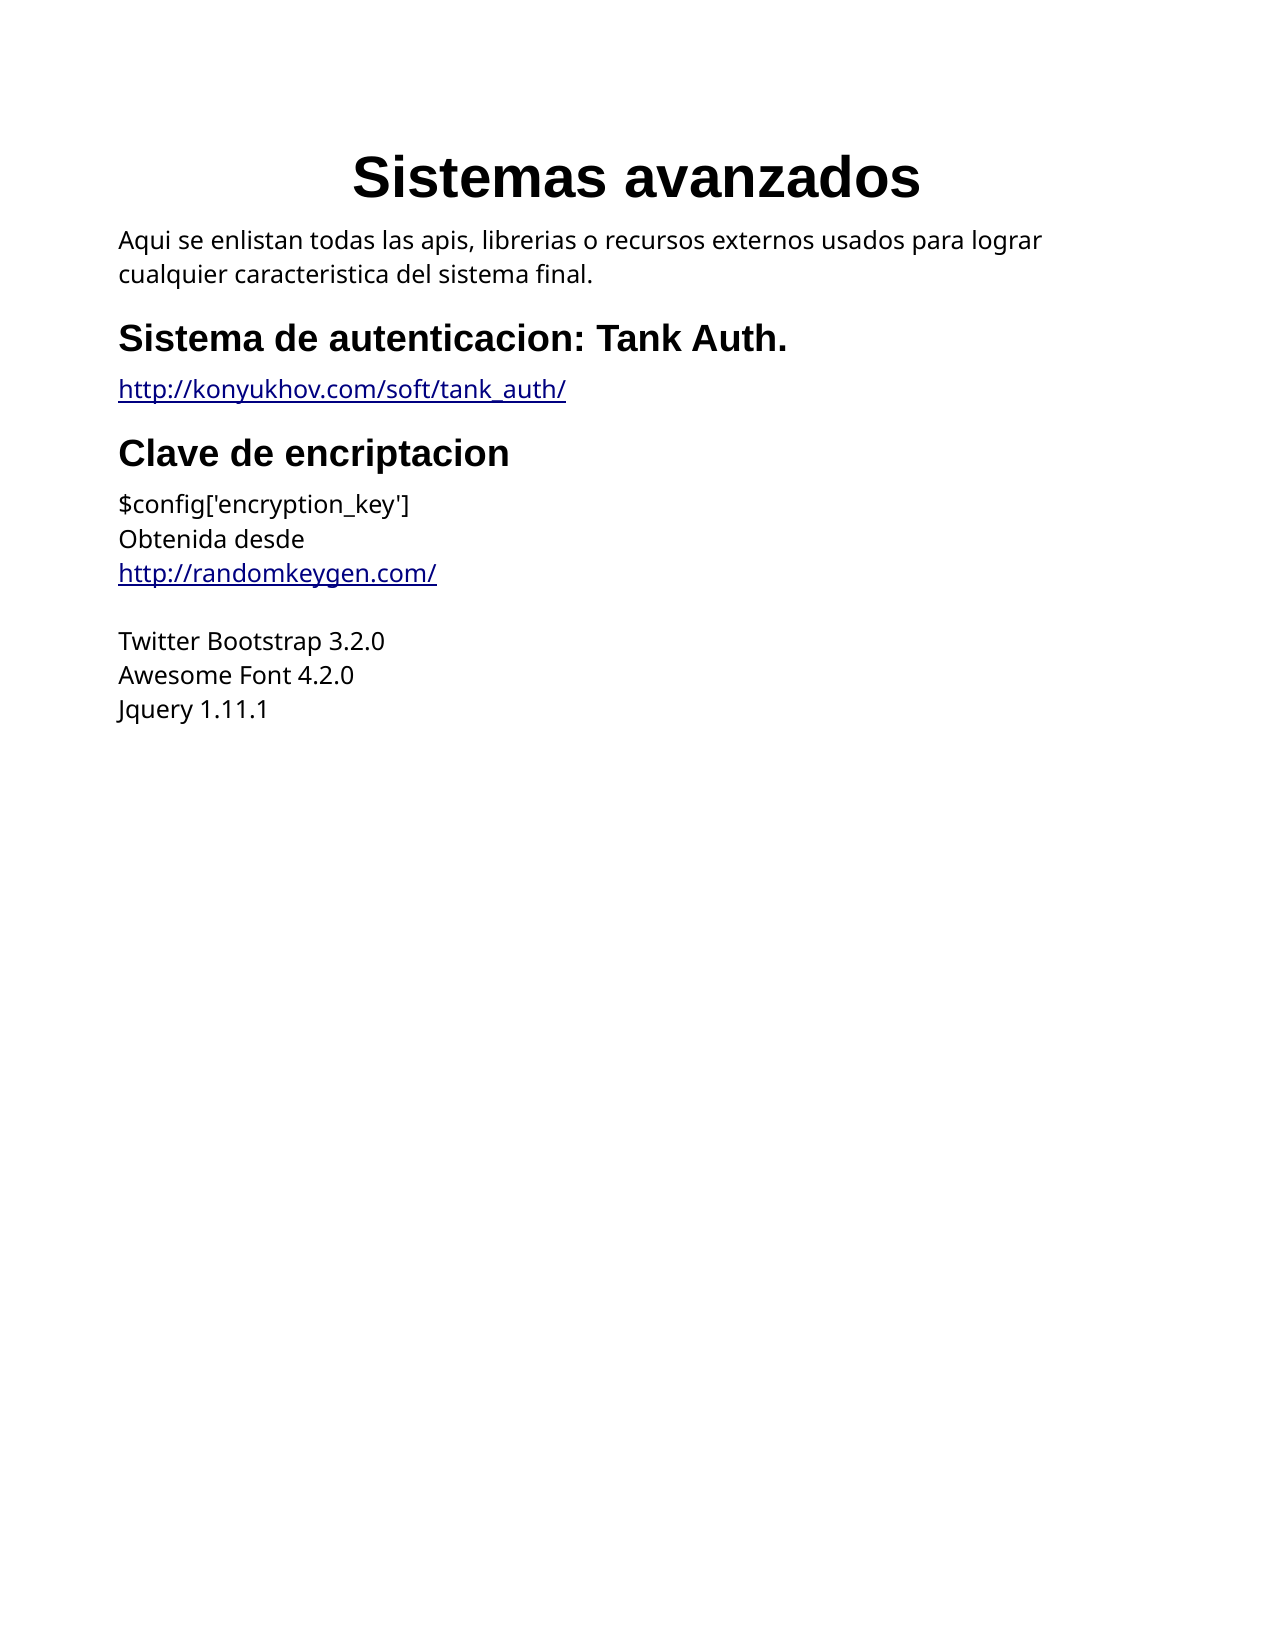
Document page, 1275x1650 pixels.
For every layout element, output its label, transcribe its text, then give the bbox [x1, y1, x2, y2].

subtitle Sistema de autenticacion: Tank Auth. [118, 316, 1157, 359]
text $config['encryption_key'] [118, 487, 1157, 521]
title Sistemas avanzados [118, 143, 1157, 210]
text Obtenida desde [118, 521, 1157, 555]
text Jquery 1.11.1 [118, 692, 1157, 726]
text Twitter Bootstrap 3.2.0 [118, 623, 1157, 657]
text http://randomkeygen.com/ [118, 555, 1157, 589]
subtitle Clave de encriptacion [118, 431, 1157, 475]
text Aqui se enlistan todas las apis, librerias o recursos externos usados para lograr cualquier caracteristica del sistema final. [118, 223, 1157, 291]
text Awesome Font 4.2.0 [118, 657, 1157, 692]
text http://konyukhov.com/soft/tank_auth/ [118, 372, 1157, 406]
